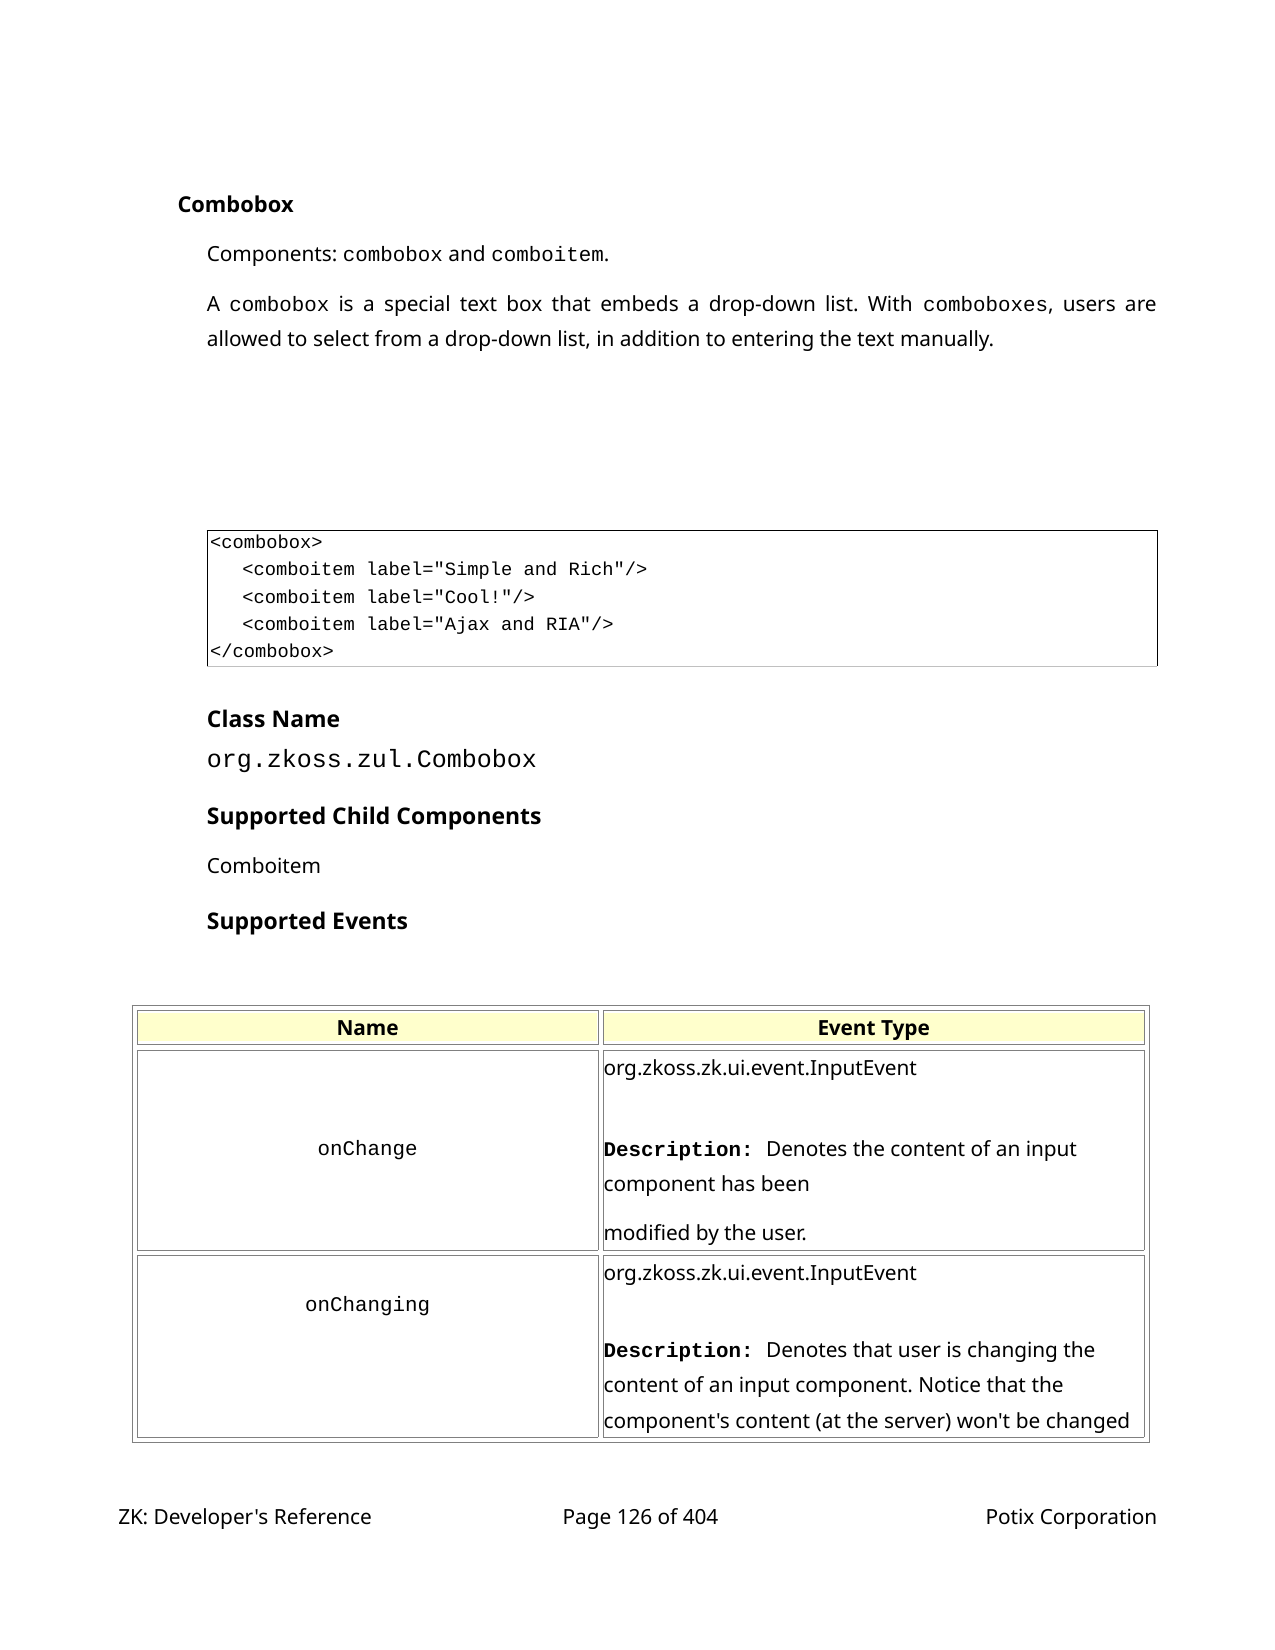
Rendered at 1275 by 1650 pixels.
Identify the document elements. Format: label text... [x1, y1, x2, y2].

text <comboitem label="Ajax and RIA"/> [208, 612, 1157, 636]
table_cell org.zkoss.zk.ui.event.InputEvent Description: Denotes that user is changing the content of an input component. Notice that the component's content (at the server) won't be changed [600, 1250, 1147, 1437]
subtitle Supported Child Components [207, 800, 1157, 831]
subtitle Class Name [207, 703, 1157, 734]
subtitle Supported Events [207, 905, 1157, 936]
text A combobox is a special text box that embeds a drop-down list. With comboboxes, users are allowed to select from a drop-down list, in addition to entering the text manually. [207, 289, 1157, 352]
text Components: combobox and comboitem. [207, 239, 1157, 268]
text </combobox> [208, 639, 1157, 666]
text <comboitem label="Simple and Rich"/> [208, 557, 1157, 582]
table_cell onChanging [134, 1250, 600, 1437]
text org.zkoss.zul.Combobox [207, 746, 1157, 775]
text <comboitem label="Cool!"/> [208, 584, 1157, 609]
text Comboitem [207, 852, 1157, 880]
text <combobox> [208, 531, 1157, 554]
table_cell onChange [134, 1044, 600, 1250]
table_header Event Type [600, 1006, 1147, 1044]
table_header Name [134, 1006, 600, 1044]
table_cell org.zkoss.zk.ui.event.InputEvent Description: Denotes the content of an input component has been modified by the user. [600, 1044, 1147, 1250]
subtitle Combobox [177, 189, 1157, 219]
